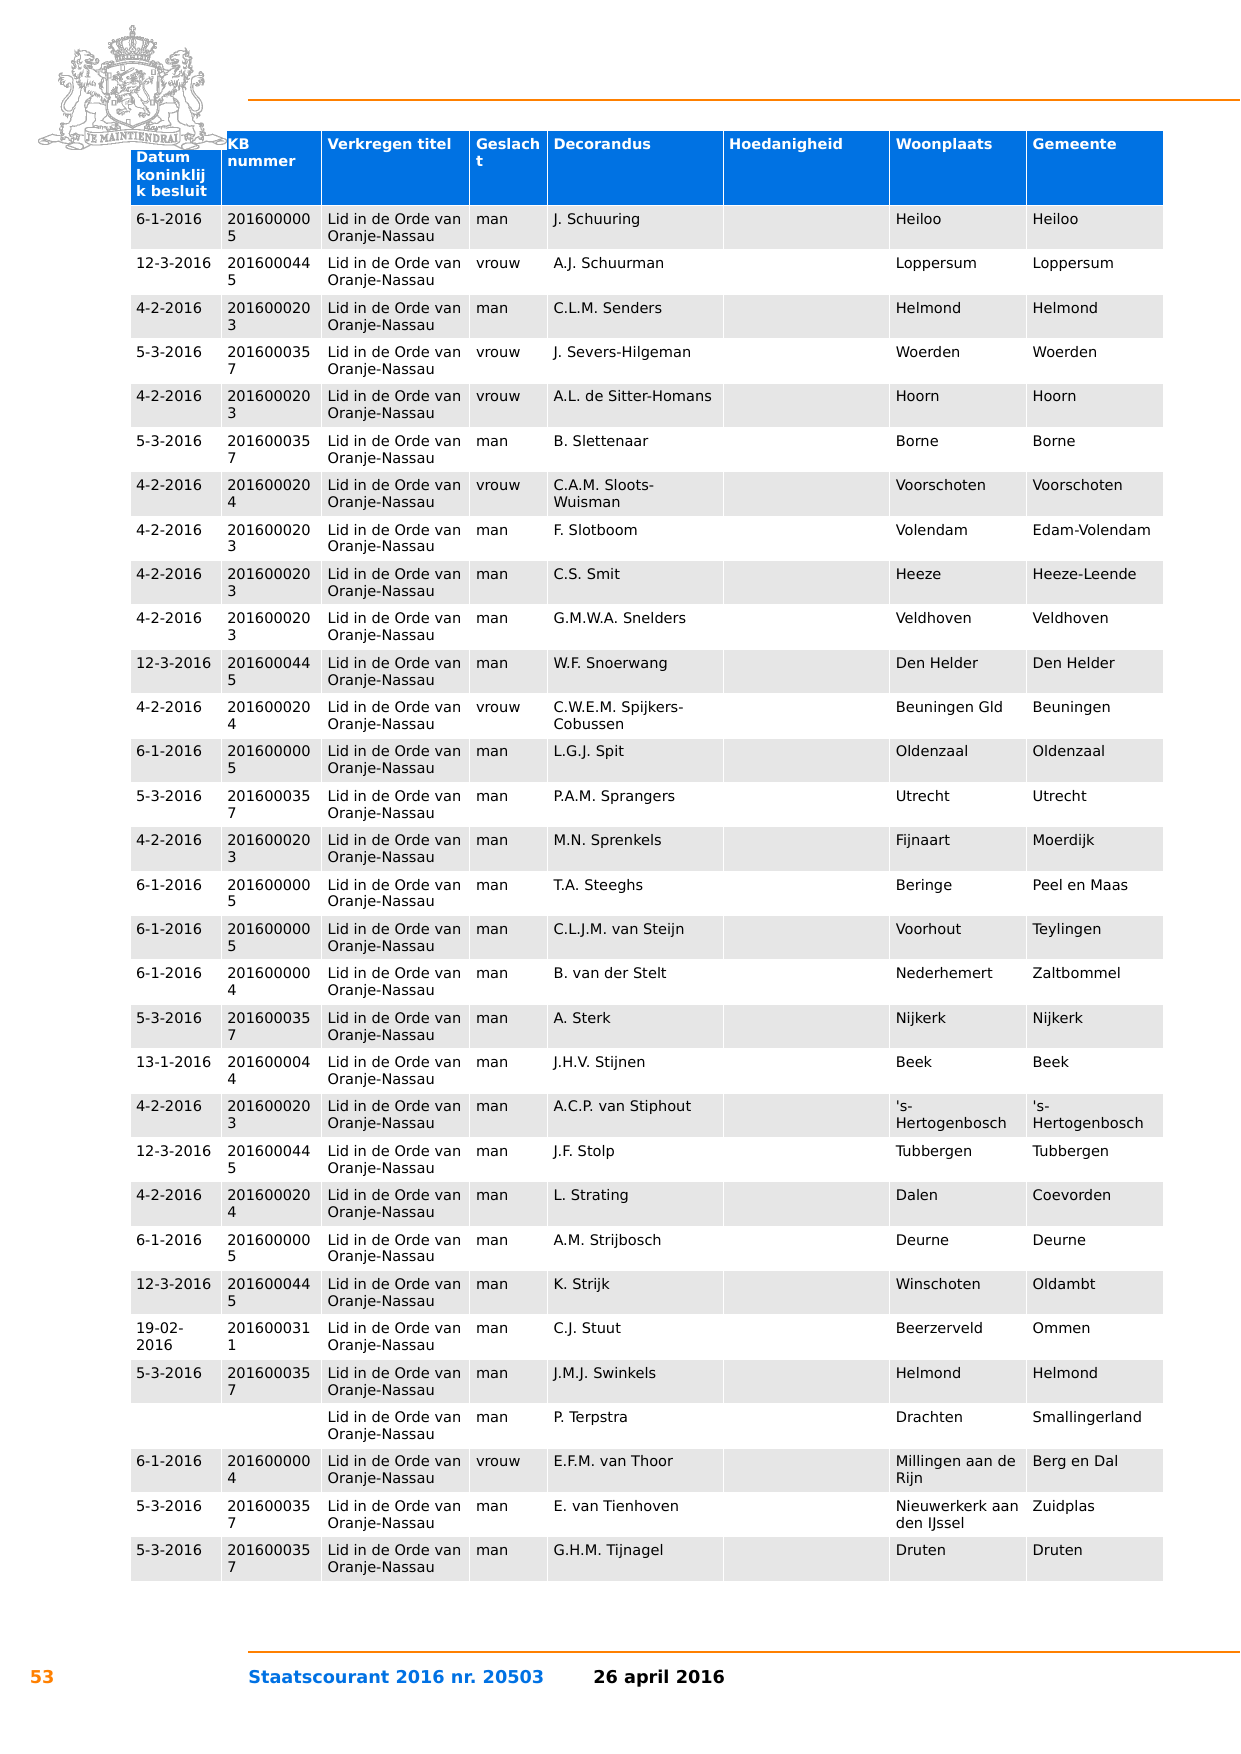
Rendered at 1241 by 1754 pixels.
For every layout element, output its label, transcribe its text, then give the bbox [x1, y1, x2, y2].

table_cell Borne [1027, 428, 1163, 471]
table_header Geslacht [470, 131, 547, 205]
table_cell J. Severs-Hilgeman [548, 339, 723, 382]
table_cell [724, 1271, 889, 1314]
table_cell 2016000357 [222, 1493, 321, 1536]
table_cell Den Helder [1027, 650, 1163, 693]
table_cell [724, 650, 889, 693]
table_cell 2016000203 [222, 605, 321, 649]
table_cell [724, 1449, 889, 1492]
table_cell 2016000445 [222, 1138, 321, 1181]
table_cell A. Sterk [548, 1005, 723, 1048]
table_cell man [470, 1094, 547, 1137]
table_cell Lid in de Orde van Oranje-Nassau [322, 1094, 469, 1137]
table_cell Volendam [890, 517, 1026, 560]
table_cell 2016000005 [222, 206, 321, 249]
table_header Woonplaats [890, 131, 1026, 205]
table_cell [724, 1182, 889, 1226]
table_cell Smallingerland [1027, 1404, 1163, 1447]
table_cell P. Terpstra [548, 1404, 723, 1447]
table_cell P.A.M. Sprangers [548, 783, 723, 826]
table_cell Dalen [890, 1182, 1026, 1226]
table_cell C.L.J.M. van Steijn [548, 916, 723, 959]
table_cell 2016000445 [222, 650, 321, 693]
table_header Hoedanigheid [724, 131, 889, 205]
table_cell [724, 827, 889, 871]
table_cell L. Strating [548, 1182, 723, 1226]
table_cell 2016000203 [222, 561, 321, 604]
table_cell 's-Hertogenbosch [1027, 1094, 1163, 1137]
table_cell Lid in de Orde van Oranje-Nassau [322, 561, 469, 604]
table_cell Helmond [890, 295, 1026, 338]
table_cell 5-3-2016 [131, 1360, 221, 1403]
table_cell Teylingen [1027, 916, 1163, 959]
table_cell [724, 339, 889, 382]
table_cell 6-1-2016 [131, 1227, 221, 1270]
table_cell Voorhout [890, 916, 1026, 959]
table_cell A.C.P. van Stiphout [548, 1094, 723, 1137]
table_cell Lid in de Orde van Oranje-Nassau [322, 1182, 469, 1226]
table_cell B. Slettenaar [548, 428, 723, 471]
table_cell Lid in de Orde van Oranje-Nassau [322, 605, 469, 649]
table_cell Woerden [1027, 339, 1163, 382]
table_cell 2016000204 [222, 694, 321, 737]
table_cell Berg en Dal [1027, 1449, 1163, 1492]
table_cell Oldenzaal [1027, 739, 1163, 782]
table_cell Druten [890, 1537, 1026, 1581]
table_cell Beerzerveld [890, 1315, 1026, 1359]
table_cell 12-3-2016 [131, 1138, 221, 1181]
table_header Decorandus [548, 131, 723, 205]
table_cell man [470, 1315, 547, 1359]
table_cell Utrecht [1027, 783, 1163, 826]
table_cell 5-3-2016 [131, 783, 221, 826]
table_cell Lid in de Orde van Oranje-Nassau [322, 206, 469, 249]
table_cell Heiloo [890, 206, 1026, 249]
table_header Gemeente [1027, 131, 1163, 205]
table_cell Lid in de Orde van Oranje-Nassau [322, 650, 469, 693]
table_cell 6-1-2016 [131, 872, 221, 915]
table_cell Heiloo [1027, 206, 1163, 249]
table_cell [724, 428, 889, 471]
table_cell Coevorden [1027, 1182, 1163, 1226]
table_cell [724, 295, 889, 338]
table_cell Voorschoten [890, 472, 1026, 516]
table_cell Loppersum [890, 250, 1026, 294]
picture [38, 25, 227, 150]
table_cell C.A.M. Sloots-Wuisman [548, 472, 723, 516]
table_cell A.M. Strijbosch [548, 1227, 723, 1270]
table_cell man [470, 1227, 547, 1270]
table_cell 2016000203 [222, 827, 321, 871]
table_cell [724, 1360, 889, 1403]
table_cell Beringe [890, 872, 1026, 915]
table_cell [724, 1537, 889, 1581]
table_cell Lid in de Orde van Oranje-Nassau [322, 1449, 469, 1492]
table_cell man [470, 739, 547, 782]
table_cell man [470, 1138, 547, 1181]
table_cell J.F. Stolp [548, 1138, 723, 1181]
table_cell man [470, 1005, 547, 1048]
table_cell Drachten [890, 1404, 1026, 1447]
table_cell M.N. Sprenkels [548, 827, 723, 871]
table_cell Nieuwerkerk aan den IJssel [890, 1493, 1026, 1536]
table_cell 2016000005 [222, 739, 321, 782]
table_cell Tubbergen [1027, 1138, 1163, 1181]
table_header KB nummer [222, 131, 321, 205]
table_cell Lid in de Orde van Oranje-Nassau [322, 1005, 469, 1048]
table_cell Oldenzaal [890, 739, 1026, 782]
table_cell 2016000445 [222, 1271, 321, 1314]
table_cell man [470, 650, 547, 693]
table_cell Millingen aan de Rijn [890, 1449, 1026, 1492]
table_cell 2016000357 [222, 1537, 321, 1581]
table_cell [724, 384, 889, 427]
table_cell Lid in de Orde van Oranje-Nassau [322, 1315, 469, 1359]
table_cell Lid in de Orde van Oranje-Nassau [322, 1049, 469, 1092]
table_cell Lid in de Orde van Oranje-Nassau [322, 739, 469, 782]
table_cell 's-Hertogenbosch [890, 1094, 1026, 1137]
table_cell man [470, 1049, 547, 1092]
table_cell man [470, 428, 547, 471]
table_cell Heeze [890, 561, 1026, 604]
table_cell 2016000004 [222, 960, 321, 1004]
table_cell Oldambt [1027, 1271, 1163, 1314]
table_cell F. Slotboom [548, 517, 723, 560]
table_cell 4-2-2016 [131, 1094, 221, 1137]
table_cell 4-2-2016 [131, 1182, 221, 1226]
table_cell 2016000204 [222, 472, 321, 516]
table_cell [724, 206, 889, 249]
table_cell 12-3-2016 [131, 1271, 221, 1314]
table_cell Lid in de Orde van Oranje-Nassau [322, 428, 469, 471]
table_cell man [470, 206, 547, 249]
table_cell Beuningen Gld [890, 694, 1026, 737]
table_cell man [470, 1537, 547, 1581]
table_cell Lid in de Orde van Oranje-Nassau [322, 872, 469, 915]
table_cell J. Schuuring [548, 206, 723, 249]
table_cell Tubbergen [890, 1138, 1026, 1181]
table_cell Ommen [1027, 1315, 1163, 1359]
table_cell 4-2-2016 [131, 384, 221, 427]
table_cell Helmond [1027, 1360, 1163, 1403]
table_cell [724, 783, 889, 826]
table_cell Lid in de Orde van Oranje-Nassau [322, 783, 469, 826]
table_cell Lid in de Orde van Oranje-Nassau [322, 295, 469, 338]
table_cell G.H.M. Tijnagel [548, 1537, 723, 1581]
table_cell [724, 1404, 889, 1447]
table_cell vrouw [470, 339, 547, 382]
table_cell 2016000357 [222, 1360, 321, 1403]
table_cell 6-1-2016 [131, 960, 221, 1004]
table_cell man [470, 872, 547, 915]
table_cell [724, 517, 889, 560]
table_cell Peel en Maas [1027, 872, 1163, 915]
table_cell 5-3-2016 [131, 428, 221, 471]
table_cell man [470, 1493, 547, 1536]
table_cell Veldhoven [890, 605, 1026, 649]
table_cell vrouw [470, 250, 547, 294]
table_cell Lid in de Orde van Oranje-Nassau [322, 1138, 469, 1181]
table_cell Lid in de Orde van Oranje-Nassau [322, 1493, 469, 1536]
table_cell 2016000445 [222, 250, 321, 294]
table_cell Hoorn [1027, 384, 1163, 427]
table_cell [724, 694, 889, 737]
table_cell Lid in de Orde van Oranje-Nassau [322, 960, 469, 1004]
table_cell 2016000357 [222, 1005, 321, 1048]
table_cell 2016000203 [222, 295, 321, 338]
table_cell Voorschoten [1027, 472, 1163, 516]
table_cell Utrecht [890, 783, 1026, 826]
table_cell 4-2-2016 [131, 517, 221, 560]
table_cell C.S. Smit [548, 561, 723, 604]
table_cell Nijkerk [1027, 1005, 1163, 1048]
table_cell [724, 872, 889, 915]
table_cell Beek [1027, 1049, 1163, 1092]
table_header Verkregen titel [322, 131, 469, 205]
table_cell 2016000204 [222, 1182, 321, 1226]
table_cell 6-1-2016 [131, 206, 221, 249]
table_cell 4-2-2016 [131, 605, 221, 649]
table_cell C.L.M. Senders [548, 295, 723, 338]
table_cell Heeze-Leende [1027, 561, 1163, 604]
table_cell 2016000203 [222, 1094, 321, 1137]
table_cell Beuningen [1027, 694, 1163, 737]
table_cell Lid in de Orde van Oranje-Nassau [322, 827, 469, 871]
table_cell Lid in de Orde van Oranje-Nassau [322, 1404, 469, 1447]
table_cell Nederhemert [890, 960, 1026, 1004]
table_cell 2016000357 [222, 339, 321, 382]
table_cell A.L. de Sitter-Homans [548, 384, 723, 427]
table_cell man [470, 1360, 547, 1403]
table_cell 2016000311 [222, 1315, 321, 1359]
table_cell 2016000004 [222, 1449, 321, 1492]
table_cell Borne [890, 428, 1026, 471]
table_cell Lid in de Orde van Oranje-Nassau [322, 339, 469, 382]
table_cell Lid in de Orde van Oranje-Nassau [322, 472, 469, 516]
table_cell Loppersum [1027, 250, 1163, 294]
table_cell Lid in de Orde van Oranje-Nassau [322, 1360, 469, 1403]
table_cell [724, 1227, 889, 1270]
table_cell Lid in de Orde van Oranje-Nassau [322, 1227, 469, 1270]
table_cell B. van der Stelt [548, 960, 723, 1004]
table_cell Den Helder [890, 650, 1026, 693]
table_cell Beek [890, 1049, 1026, 1092]
table_cell [724, 605, 889, 649]
table_cell 4-2-2016 [131, 694, 221, 737]
table_cell 2016000357 [222, 428, 321, 471]
table_cell 2016000044 [222, 1049, 321, 1092]
table_cell man [470, 960, 547, 1004]
table_header Datum koninklijk besluit [131, 150, 221, 205]
table_cell 13-1-2016 [131, 1049, 221, 1092]
table_cell 6-1-2016 [131, 1449, 221, 1492]
table_cell vrouw [470, 1449, 547, 1492]
table_cell Lid in de Orde van Oranje-Nassau [322, 694, 469, 737]
table_cell K. Strijk [548, 1271, 723, 1314]
table_cell 4-2-2016 [131, 827, 221, 871]
table_cell Lid in de Orde van Oranje-Nassau [322, 517, 469, 560]
table_cell 12-3-2016 [131, 650, 221, 693]
table_cell 5-3-2016 [131, 1005, 221, 1048]
table_cell vrouw [470, 472, 547, 516]
table_cell 4-2-2016 [131, 295, 221, 338]
table_cell 4-2-2016 [131, 472, 221, 516]
table_cell vrouw [470, 694, 547, 737]
table_cell 4-2-2016 [131, 561, 221, 604]
table_cell Moerdijk [1027, 827, 1163, 871]
table_cell 2016000005 [222, 1227, 321, 1270]
table_cell C.J. Stuut [548, 1315, 723, 1359]
table_cell man [470, 517, 547, 560]
table_cell G.M.W.A. Snelders [548, 605, 723, 649]
table_cell man [470, 783, 547, 826]
table_cell Lid in de Orde van Oranje-Nassau [322, 1537, 469, 1581]
table_cell Nijkerk [890, 1005, 1026, 1048]
table_cell Lid in de Orde van Oranje-Nassau [322, 250, 469, 294]
table_cell Helmond [890, 1360, 1026, 1403]
table_cell Edam-Volendam [1027, 517, 1163, 560]
table_cell Lid in de Orde van Oranje-Nassau [322, 1271, 469, 1314]
table_cell 2016000203 [222, 384, 321, 427]
table_cell 2016000005 [222, 916, 321, 959]
table_cell man [470, 1271, 547, 1314]
table_cell [724, 1049, 889, 1092]
table_cell Fijnaart [890, 827, 1026, 871]
table_cell Woerden [890, 339, 1026, 382]
table_cell Zaltbommel [1027, 960, 1163, 1004]
table_cell Zuidplas [1027, 1493, 1163, 1536]
table_cell J.M.J. Swinkels [548, 1360, 723, 1403]
table_cell 2016000203 [222, 517, 321, 560]
table_cell Helmond [1027, 295, 1163, 338]
table_cell 19-02-2016 [131, 1315, 221, 1359]
table_cell [724, 472, 889, 516]
table_cell W.F. Snoerwang [548, 650, 723, 693]
table_cell E. van Tienhoven [548, 1493, 723, 1536]
table_cell 6-1-2016 [131, 916, 221, 959]
table_cell 12-3-2016 [131, 250, 221, 294]
table_cell Druten [1027, 1537, 1163, 1581]
table_cell [724, 1005, 889, 1048]
table_cell Hoorn [890, 384, 1026, 427]
table_cell vrouw [470, 384, 547, 427]
table_cell man [470, 827, 547, 871]
table_cell [724, 1094, 889, 1137]
table_cell [724, 960, 889, 1004]
table_cell [724, 1315, 889, 1359]
table_cell man [470, 295, 547, 338]
table_cell Winschoten [890, 1271, 1026, 1314]
table_cell Veldhoven [1027, 605, 1163, 649]
table_cell L.G.J. Spit [548, 739, 723, 782]
table_cell 5-3-2016 [131, 1493, 221, 1536]
table_cell [724, 916, 889, 959]
table_cell 2016000357 [222, 783, 321, 826]
table_cell [724, 739, 889, 782]
table_cell [724, 1493, 889, 1536]
table_cell [724, 561, 889, 604]
table_cell Lid in de Orde van Oranje-Nassau [322, 916, 469, 959]
table_cell 5-3-2016 [131, 339, 221, 382]
table_cell A.J. Schuurman [548, 250, 723, 294]
table_cell C.W.E.M. Spijkers-Cobussen [548, 694, 723, 737]
table_cell E.F.M. van Thoor [548, 1449, 723, 1492]
table_cell man [470, 605, 547, 649]
table_cell [724, 1138, 889, 1181]
table_cell 2016000005 [222, 872, 321, 915]
table_cell man [470, 1404, 547, 1447]
table_cell man [470, 561, 547, 604]
table_cell T.A. Steeghs [548, 872, 723, 915]
table_cell man [470, 916, 547, 959]
table_cell 5-3-2016 [131, 1537, 221, 1581]
table_cell Deurne [890, 1227, 1026, 1270]
table_cell Deurne [1027, 1227, 1163, 1270]
table_cell [131, 1404, 221, 1447]
table_cell Lid in de Orde van Oranje-Nassau [322, 384, 469, 427]
table_cell [724, 250, 889, 294]
table_cell [222, 1404, 321, 1447]
table_cell 6-1-2016 [131, 739, 221, 782]
table_cell J.H.V. Stijnen [548, 1049, 723, 1092]
table_cell man [470, 1182, 547, 1226]
